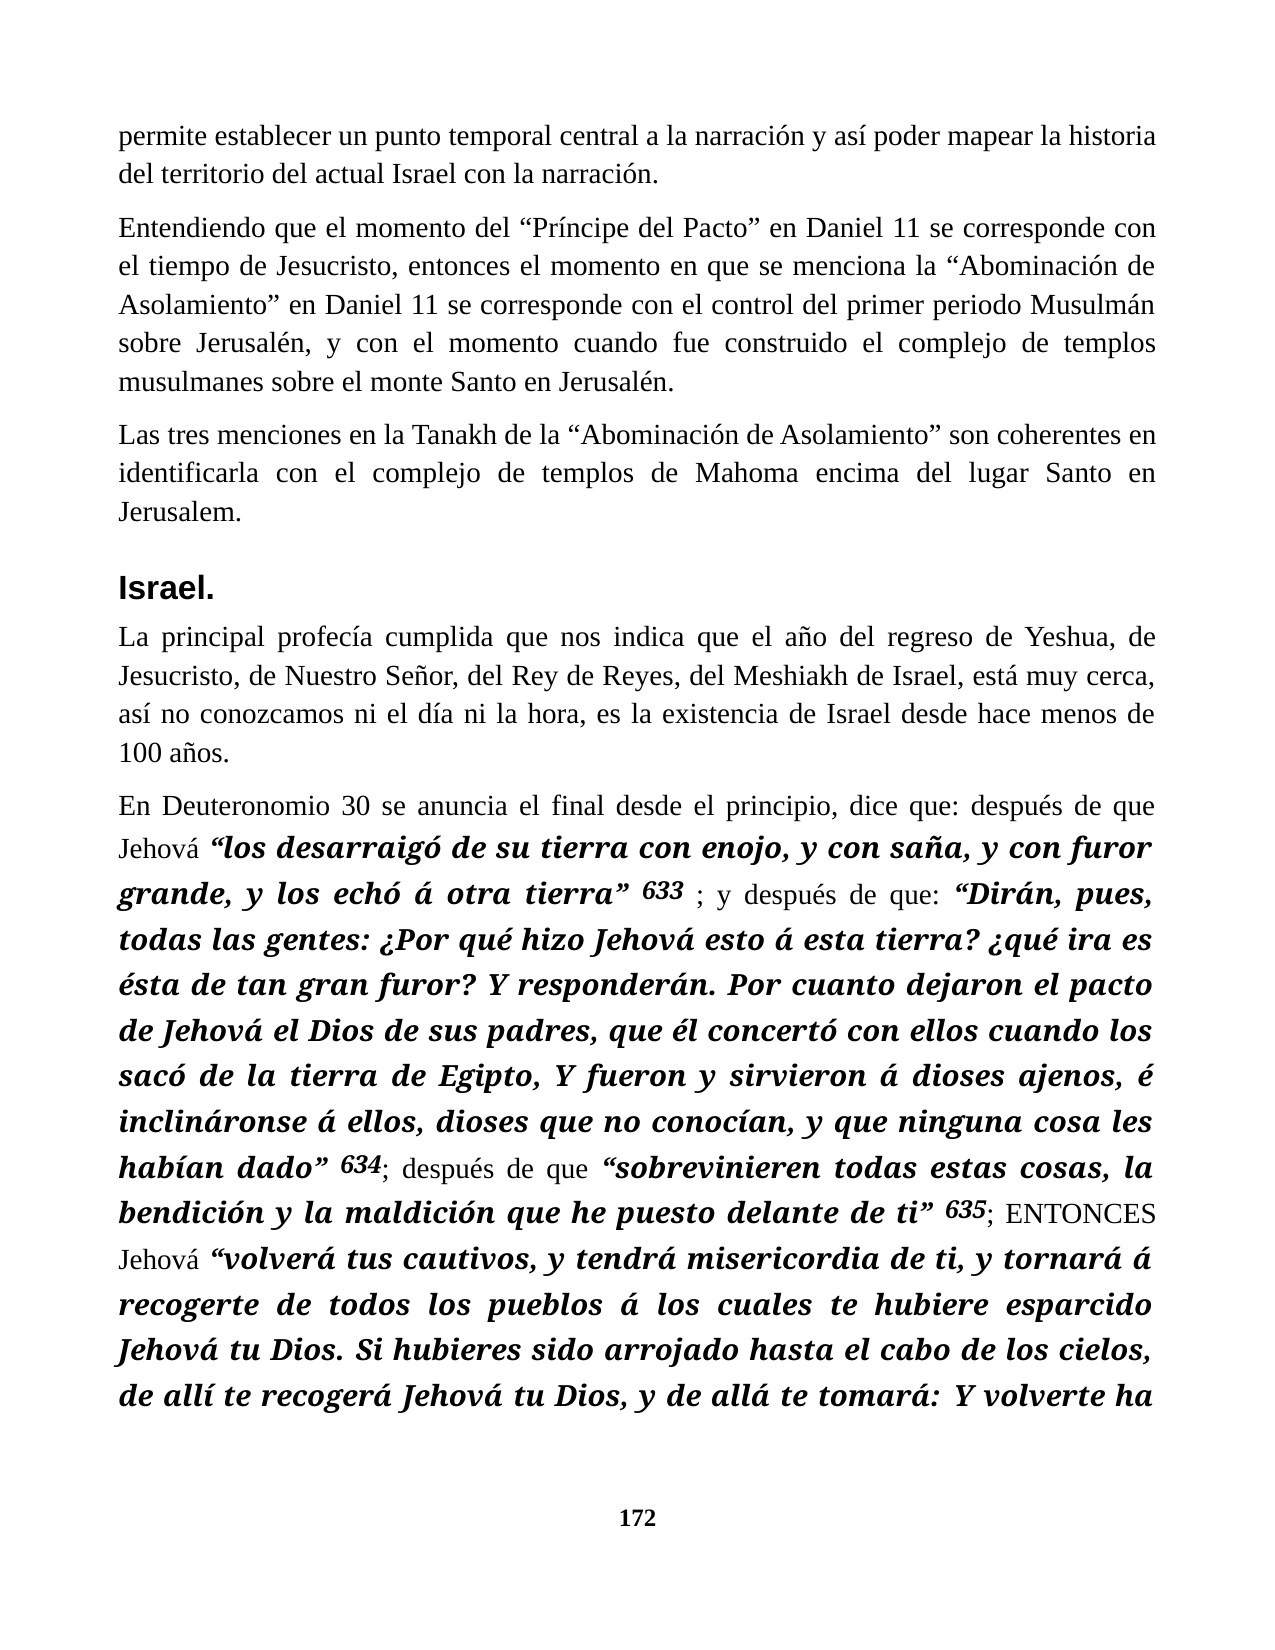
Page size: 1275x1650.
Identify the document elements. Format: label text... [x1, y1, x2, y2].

text Las tres menciones en la Tanakh de la “Abominación de Asolamiento” son coherentes en identificarla con el complejo de templos de Mahoma encima del lugar Santo en Jerusalem. [118, 417, 1157, 528]
subtitle Israel. [118, 568, 1157, 607]
text Entendiendo que el momento del “Príncipe del Pacto” en Daniel 11 se corresponde con el tiempo de Jesucristo, entonces el momento en que se menciona la “Abominación de Asolamiento” en Daniel 11 se corresponde con el control del primer periodo Musulmán sobre Jerusalén, y con el momento cuando fue construido el complejo de templos musulmanes sobre el monte Santo en Jerusalén. [118, 210, 1157, 397]
text La principal profecía cumplida que nos indica que el año del regreso de Yeshua, de Jesucristo, de Nuestro Señor, del Rey de Reyes, del Meshiakh de Israel, está muy cerca, así no conozcamos ni el día ni la hora, es la existencia de Israel desde hace menos de 100 años. [118, 619, 1157, 768]
text permite establecer un punto temporal central a la narración y así poder mapear la historia del territorio del actual Israel con la narración. [118, 118, 1157, 190]
text En Deuteronomio 30 se anuncia el final desde el principio, dice que: después de que Jehová “los desarraigó de su tierra con enojo, y con saña, y con furor grande, y los echó á otra tierra” ; y después de que: “Dirán, pues, todas las gentes: ¿Por qué hizo Jehová esto á esta tierra? ¿qué ira es ésta de tan gran furor? Y responderán. Por cuanto dejaron el pacto de Jehová el Dios de sus padres, que él concertó con ellos cuando los sacó de la tierra de Egipto, Y fueron y sirvieron á dioses ajenos, é inclináronse á ellos, dioses que no conocían, y que ninguna cosa les habían dado” ; después de que “sobrevinieren todas estas cosas, la bendición y la maldición que he puesto delante de ti” ; ENTONCES Jehová “volverá tus cautivos, y tendrá misericordia de ti, y tornará á recogerte de todos los pueblos á los cuales te hubiere esparcido Jehová tu Dios. Si hubieres sido arrojado hasta el cabo de los cielos, de allí te recogerá Jehová tu Dios, y de allá te tomará: Y volverte ha [118, 788, 1157, 1415]
